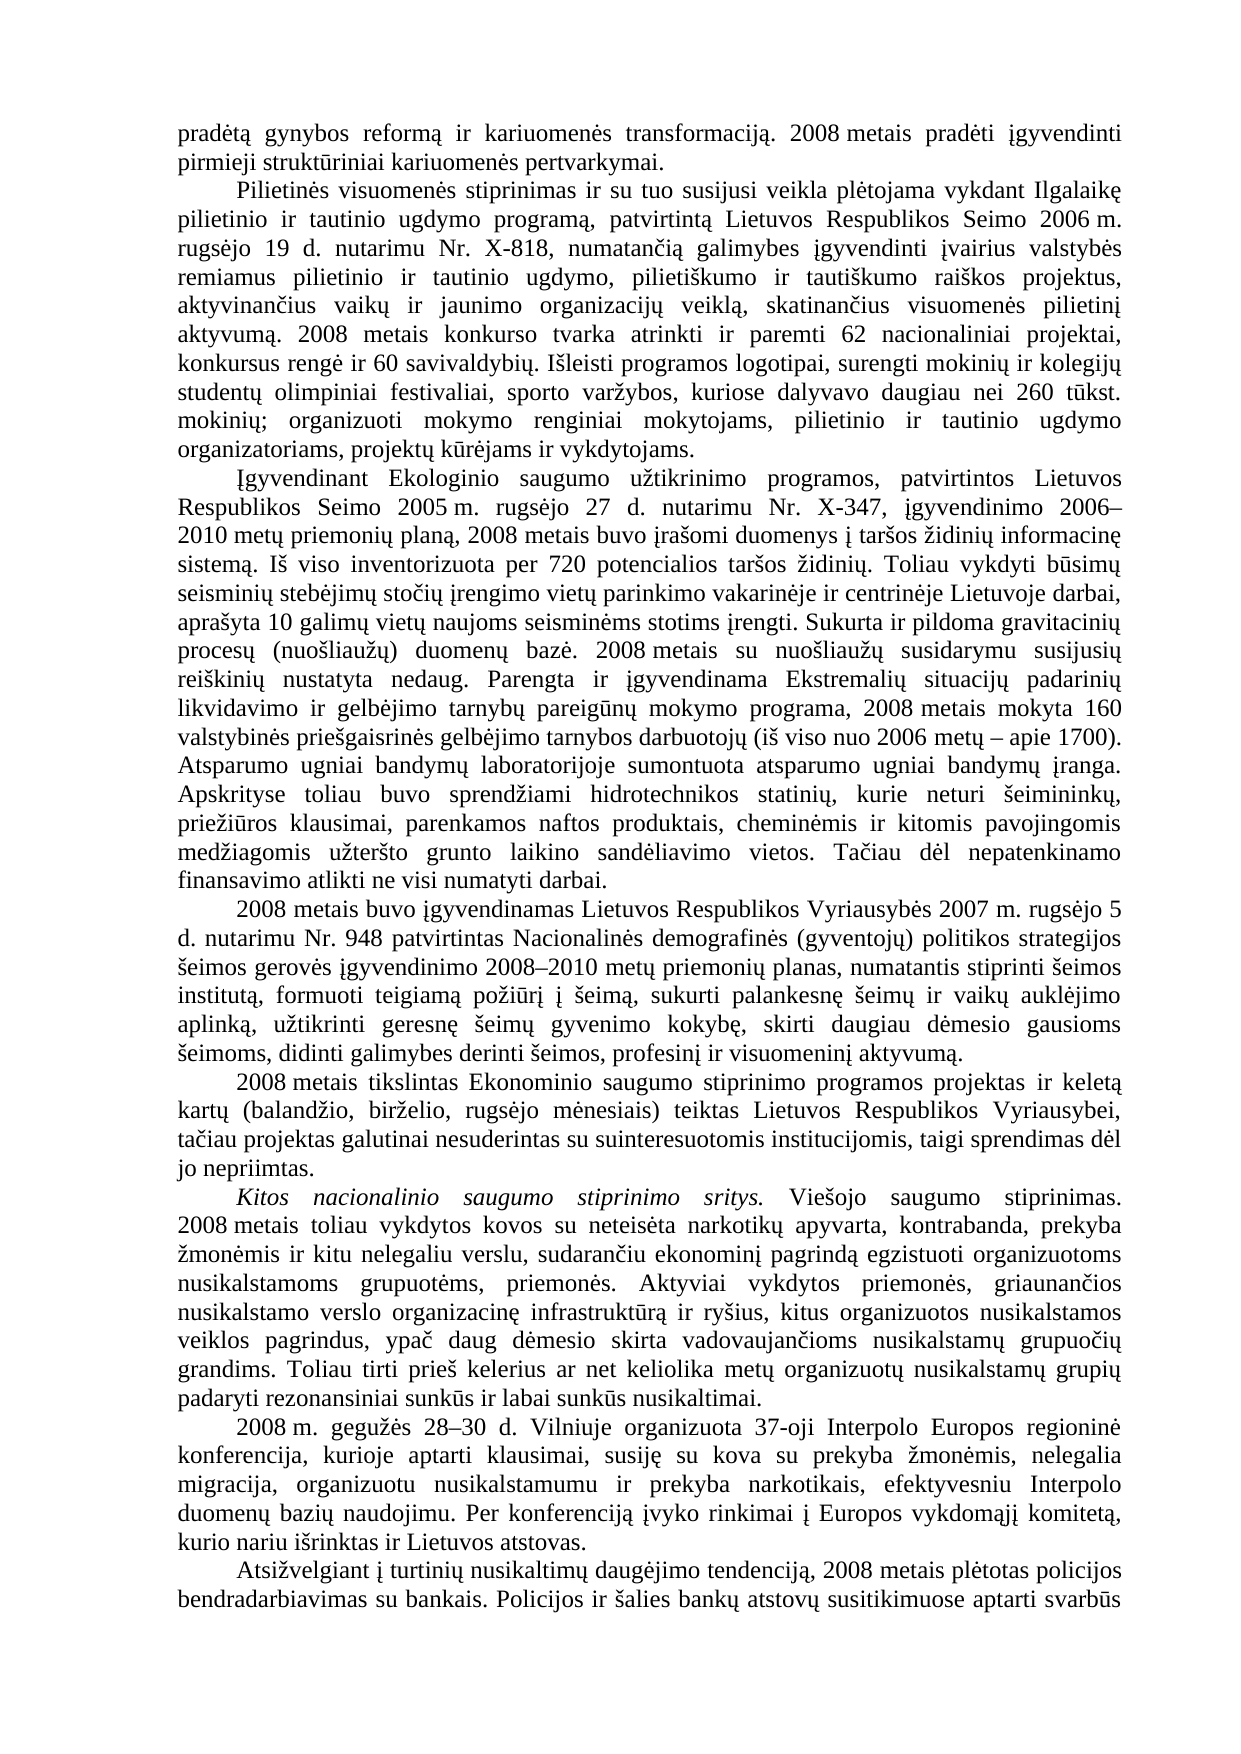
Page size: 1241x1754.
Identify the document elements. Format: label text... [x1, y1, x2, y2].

text Kitos nacionalinio saugumo stiprinimo sritys. Viešojo saugumo stiprinimas. 2008 metais toliau vykdytos kovos su neteisėta narkotikų apyvarta, kontrabanda, prekyba žmonėmis ir kitu nelegaliu verslu, sudarančiu ekonominį pagrindą egzistuoti organizuotoms nusikalstamoms grupuotėms, priemonės. Aktyviai vykdytos priemonės, griaunančios nusikalstamo verslo organizacinę infrastruktūrą ir ryšius, kitus organizuotos nusikalstamos veiklos pagrindus, ypač daug dėmesio skirta vadovaujančioms nusikalstamų grupuočių grandims. Toliau tirti prieš kelerius ar net keliolika metų organizuotų nusikalstamų grupių padaryti rezonansiniai sunkūs ir labai sunkūs nusikaltimai. [177, 1182, 1122, 1412]
text 2008 m. gegužės 28–30 d. Vilniuje organizuota 37-oji Interpolo Europos regioninė konferencija, kurioje aptarti klausimai, susiję su kova su prekyba žmonėmis, nelegalia migracija, organizuotu nusikalstamumu ir prekyba narkotikais, efektyvesniu Interpolo duomenų bazių naudojimu. Per konferenciją įvyko rinkimai į Europos vykdomąjį komitetą, kurio nariu išrinktas ir Lietuvos atstovas. [177, 1412, 1122, 1556]
text Pilietinės visuomenės stiprinimas ir su tuo susijusi veikla plėtojama vykdant Ilgalaikę pilietinio ir tautinio ugdymo programą, patvirtintą Lietuvos Respublikos Seimo 2006 m. rugsėjo 19 d. nutarimu Nr. X-818, numatančią galimybes įgyvendinti įvairius valstybės remiamus pilietinio ir tautinio ugdymo, pilietiškumo ir tautiškumo raiškos projektus, aktyvinančius vaikų ir jaunimo organizacijų veiklą, skatinančius visuomenės pilietinį aktyvumą. 2008 metais konkurso tvarka atrinkti ir paremti 62 nacionaliniai projektai, konkursus rengė ir 60 savivaldybių. Išleisti programos logotipai, surengti mokinių ir kolegijų studentų olimpiniai festivaliai, sporto varžybos, kuriose dalyvavo daugiau nei 260 tūkst. mokinių; organizuoti mokymo renginiai mokytojams, pilietinio ir tautinio ugdymo organizatoriams, projektų kūrėjams ir vykdytojams. [177, 176, 1122, 463]
text Atsižvelgiant į turtinių nusikaltimų daugėjimo tendenciją, 2008 metais plėtotas policijos bendradarbiavimas su bankais. Policijos ir šalies bankų atstovų susitikimuose aptarti svarbūs [177, 1556, 1122, 1613]
text pradėtą gynybos reformą ir kariuomenės transformaciją. 2008 metais pradėti įgyvendinti pirmieji struktūriniai kariuomenės pertvarkymai. [177, 118, 1122, 176]
text Įgyvendinant Ekologinio saugumo užtikrinimo programos, patvirtintos Lietuvos Respublikos Seimo 2005 m. rugsėjo 27 d. nutarimu Nr. X-347, įgyvendinimo 2006–2010 metų priemonių planą, 2008 metais buvo įrašomi duomenys į taršos židinių informacinę sistemą. Iš viso inventorizuota per 720 potencialios taršos židinių. Toliau vykdyti būsimų seisminių stebėjimų stočių įrengimo vietų parinkimo vakarinėje ir centrinėje Lietuvoje darbai, aprašyta 10 galimų vietų naujoms seisminėms stotims įrengti. Sukurta ir pildoma gravitacinių procesų (nuošliaužų) duomenų bazė. 2008 metais su nuošliaužų susidarymu susijusių reiškinių nustatyta nedaug. Parengta ir įgyvendinama Ekstremalių situacijų padarinių likvidavimo ir gelbėjimo tarnybų pareigūnų mokymo programa, 2008 metais mokyta 160 valstybinės priešgaisrinės gelbėjimo tarnybos darbuotojų (iš viso nuo 2006 metų – apie 1700). Atsparumo ugniai bandymų laboratorijoje sumontuota atsparumo ugniai bandymų įranga. Apskrityse toliau buvo sprendžiami hidrotechnikos statinių, kurie neturi šeimininkų, priežiūros klausimai, parenkamos naftos produktais, cheminėmis ir kitomis pavojingomis medžiagomis užteršto grunto laikino sandėliavimo vietos. Tačiau dėl nepatenkinamo finansavimo atlikti ne visi numatyti darbai. [177, 463, 1122, 894]
text 2008 metais buvo įgyvendinamas Lietuvos Respublikos Vyriausybės 2007 m. rugsėjo 5 d. nutarimu Nr. 948 patvirtintas Nacionalinės demografinės (gyventojų) politikos strategijos šeimos gerovės įgyvendinimo 2008–2010 metų priemonių planas, numatantis stiprinti šeimos institutą, formuoti teigiamą požiūrį į šeimą, sukurti palankesnę šeimų ir vaikų auklėjimo aplinką, užtikrinti geresnę šeimų gyvenimo kokybę, skirti daugiau dėmesio gausioms šeimoms, didinti galimybes derinti šeimos, profesinį ir visuomeninį aktyvumą. [177, 894, 1122, 1067]
text 2008 metais tikslintas Ekonominio saugumo stiprinimo programos projektas ir keletą kartų (balandžio, birželio, rugsėjo mėnesiais) teiktas Lietuvos Respublikos Vyriausybei, tačiau projektas galutinai nesuderintas su suinteresuotomis institucijomis, taigi sprendimas dėl jo nepriimtas. [177, 1067, 1122, 1182]
